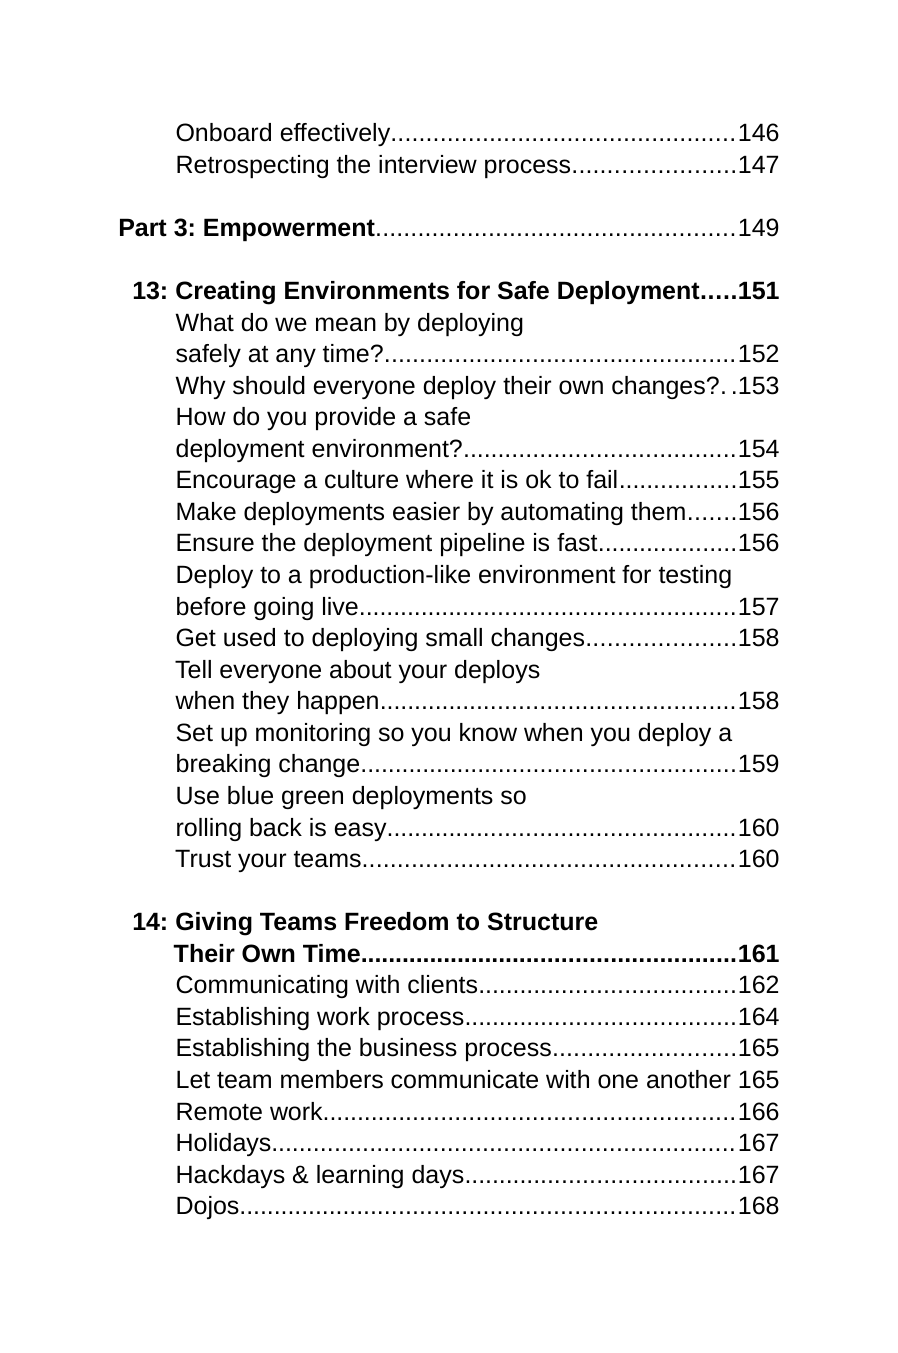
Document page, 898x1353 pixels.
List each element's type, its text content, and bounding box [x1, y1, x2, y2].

text Part 3: Empowerment 149 [118, 213, 779, 242]
text safely at any time? 152 [148, 339, 779, 368]
text Set up monitoring so you know when you deploy a [148, 718, 779, 747]
text Communicating with clients 162 [148, 970, 779, 999]
text Make deployments easier by automating them 156 [148, 497, 779, 526]
text Tell everyone about your deploys [148, 655, 779, 683]
text Remote work 166 [148, 1097, 779, 1125]
text Use blue green deployments so [148, 781, 779, 810]
text when they happen 158 [148, 686, 779, 715]
text Encourage a culture where it is ok to fail 155 [148, 465, 779, 494]
text Dojos 168 [148, 1191, 779, 1220]
text Ensure the deployment pipeline is fast 156 [148, 528, 779, 557]
text Establishing the business process 165 [148, 1033, 779, 1062]
text Establishing work process 164 [148, 1002, 779, 1031]
text breaking change 159 [148, 749, 779, 778]
text rolling back is easy 160 [148, 812, 779, 841]
text Deploy to a production-like environment for testing [148, 560, 779, 589]
text deployment environment? 154 [148, 434, 779, 462]
text 14: Giving Teams Freedom to Structure [118, 907, 779, 936]
text 13: Creating Environments for Safe Deployment 151 [118, 276, 779, 305]
text Retrospecting the interview process 147 [148, 150, 779, 178]
text before going live 157 [148, 592, 779, 620]
text Holidays 167 [148, 1128, 779, 1157]
text How do you provide a safe [148, 402, 779, 431]
text Let team members communicate with one another 165 [148, 1065, 779, 1094]
text Hackdays & learning days 167 [148, 1160, 779, 1188]
text Their Own Time 161 [118, 939, 779, 967]
text What do we mean by deploying [148, 307, 779, 336]
text Trust your teams 160 [148, 844, 779, 873]
text Why should everyone deploy their own changes? 153 [148, 371, 779, 399]
text Get used to deploying small changes 158 [148, 623, 779, 652]
text Onboard effectively 146 [148, 118, 779, 147]
